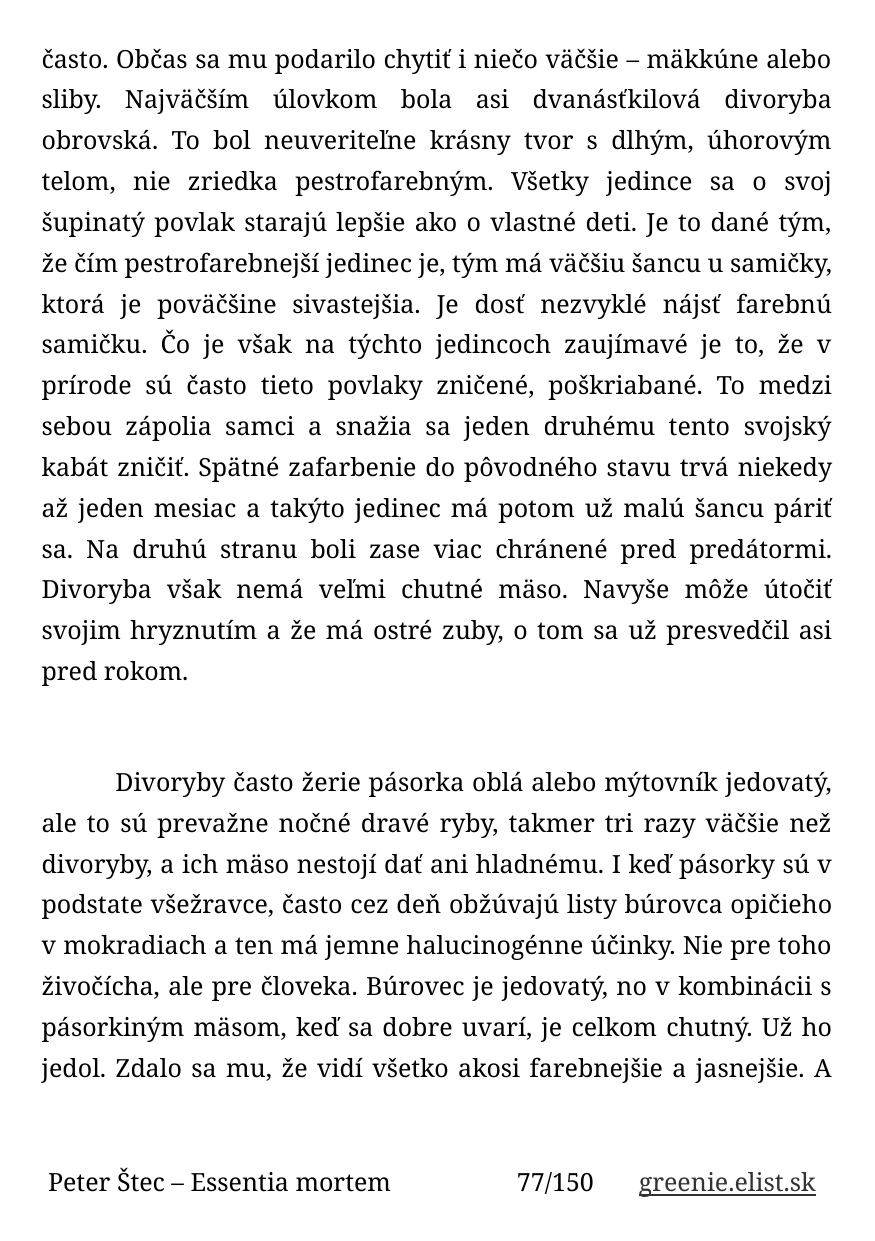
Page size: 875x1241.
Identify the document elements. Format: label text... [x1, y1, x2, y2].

text Divoryby často žerie pásorka oblá alebo mýtovník jedovatý, ale to sú prevažne nočné dravé ryby, takmer tri razy väčšie než divoryby, a ich mäso nestojí dať ani hladnému. I keď pásorky sú v podstate všežravce, často cez deň obžúvajú listy búrovca opičieho v mokradiach a ten má jemne halucinogénne účinky. Nie pre toho živočícha, ale pre človeka. Búrovec je jedovatý, no v kombinácii s pásorkiným mäsom, keď sa dobre uvarí, je celkom chutný. Už ho jedol. Zdalo sa mu, že vidí všetko akosi farebnejšie a jasnejšie. A [41, 765, 833, 1084]
text často. Občas sa mu podarilo chytiť i niečo väčšie – mäkkúne alebo sliby. Najväčším úlovkom bola asi dvanásťkilová divoryba obrovská. To bol neuveriteľne krásny tvor s dlhým, úhorovým telom, nie zriedka pestrofarebným. Všetky jedince sa o svoj šupinatý povlak starajú lepšie ako o vlastné deti. Je to dané tým, že čím pestrofarebnejší jedinec je, tým má väčšiu šancu u samičky, ktorá je poväčšine sivastejšia. Je dosť nezvyklé nájsť farebnú samičku. Čo je však na týchto jedincoch zaujímavé je to, že v prírode sú často tieto povlaky zničené, poškriabané. To medzi sebou zápolia samci a snažia sa jeden druhému tento svojský kabát zničiť. Spätné zafarbenie do pôvodného stavu trvá niekedy až jeden mesiac a takýto jedinec má potom už malú šancu páriť sa. Na druhú stranu boli zase viac chránené pred predátormi. Divoryba však nemá veľmi chutné mäso. Navyše môže útočiť svojim hryznutím a že má ostré zuby, o tom sa už presvedčil asi pred rokom. [41, 41, 833, 688]
